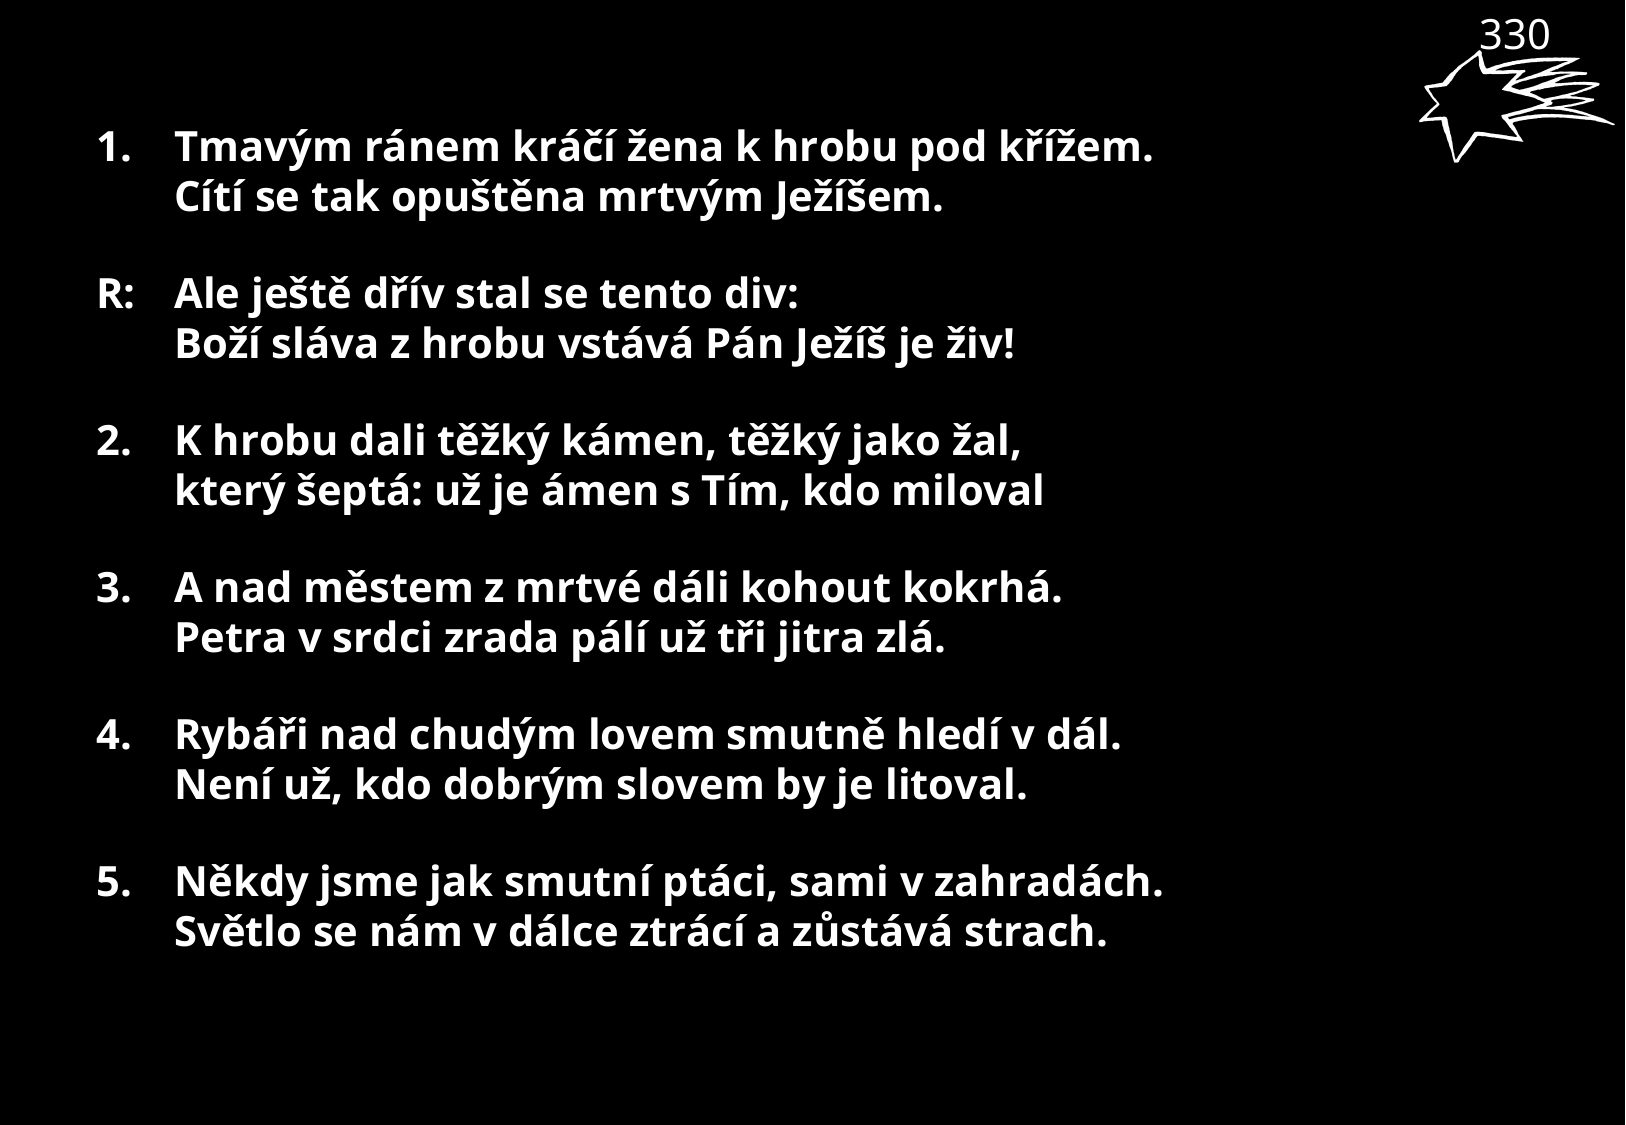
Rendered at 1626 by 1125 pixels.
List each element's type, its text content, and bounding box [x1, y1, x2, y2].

text_box 330 [1405, 0, 1626, 66]
list 1. Tmavým ránem kráčí žena k hrobu pod křížem. Cítí se tak opuštěna mrtvým Ježíšem. R: Ale ještě dřív stal se tento div: Boží sláva z hrobu vstává Pán Ježíš je živ! 2. K hrobu dali těžký kámen, těžký jako žal, který šeptá: už je ámen s Tím, kdo miloval 3. A nad městem z mrtvé dáli kohout kokrhá. Petra v srdci zrada pálí už tři jitra zlá. 4. Rybáři nad chudým lovem smutně hledí v dál. Není už, kdo dobrým slovem by je litoval. 5. Někdy jsme jak smutní ptáci, sami v zahradách. Světlo se nám v dálce ztrácí a zůstává strach. [81, 112, 1544, 1101]
